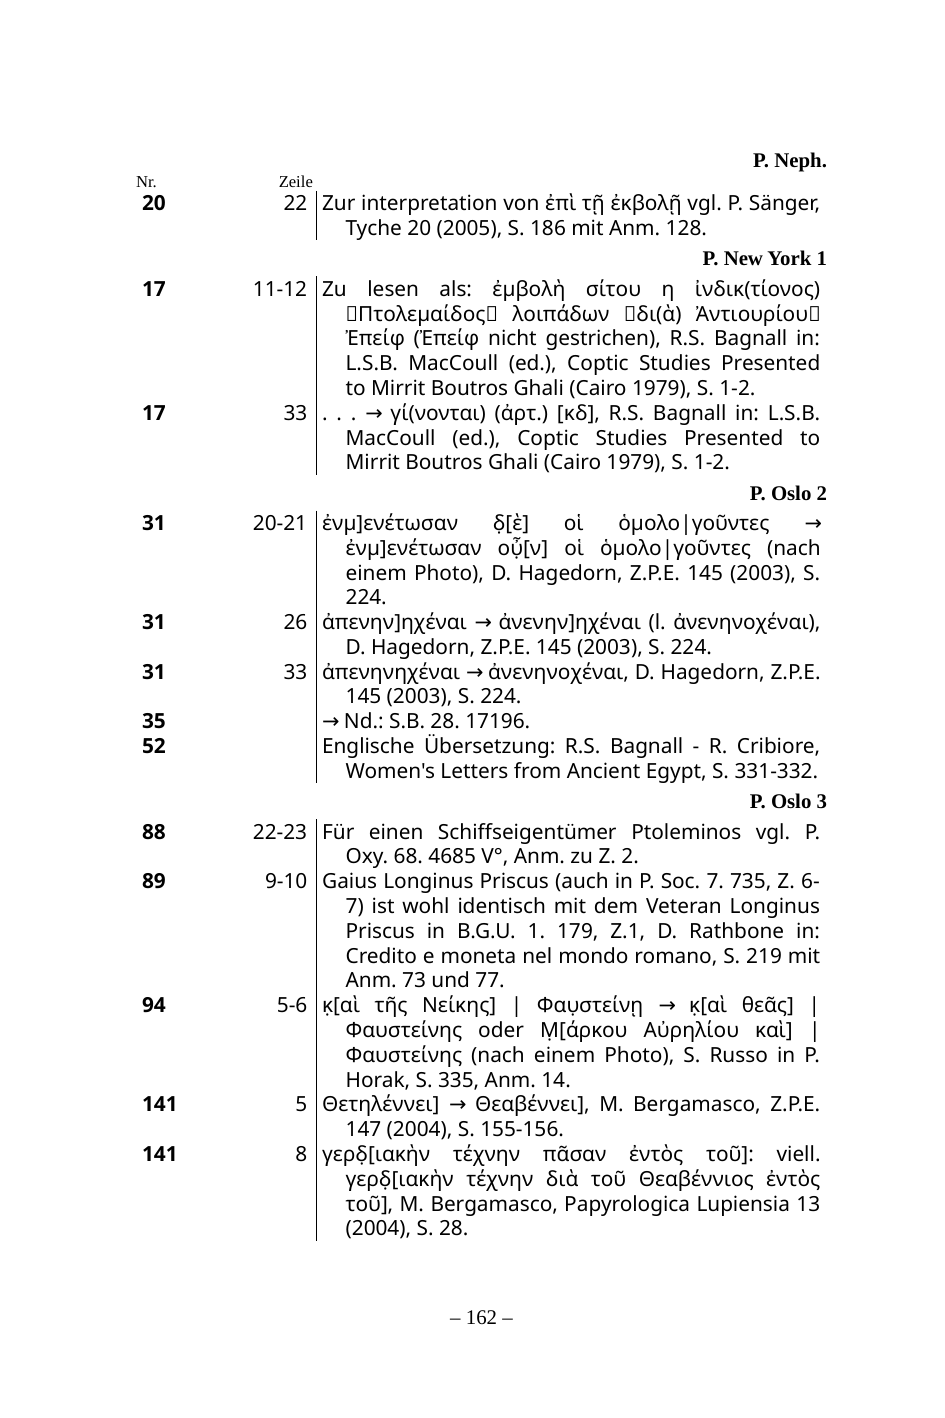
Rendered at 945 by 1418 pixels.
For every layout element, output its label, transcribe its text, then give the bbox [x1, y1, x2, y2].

table_cell 31 [136, 610, 224, 659]
table_cell 20 [136, 191, 224, 240]
table_cell 35 [136, 709, 224, 734]
table_header ἐνμ]ενέτωσαν δ̣[ὲ] οἱ ὁμολο|γοῦντες → ἐνμ]ενέτωσαν οὖ̣[ν] οἱ ὁμολο|γοῦντες (nach einem Photo), D. Hagedorn, Z.P.E. 145 (2003), S. 224. [317, 511, 827, 610]
table_cell γερδ̣[ιακὴν τέχνην πᾶσαν ἐντὸς τοῦ]: viell. γερδ̣[ιακὴν τέχνην διὰ τοῦ Θεαβέννιος ἐντὸς τοῦ], M. Bergamasco, Papyrologica Lupiensia 13 (2004), S. 28. [317, 1142, 827, 1241]
table_cell 52 [136, 734, 224, 783]
table_header 17 [136, 276, 224, 400]
table_cell [224, 734, 316, 783]
table_cell 5 [224, 1092, 316, 1142]
subtitle P. New York 1 [136, 246, 827, 270]
table_cell Zur interpretation von ἐπὶ τῇ ἐκβολῇ vgl. P. Sänger, Tyche 20 (2005), S. 186 mit Anm. 128. [317, 191, 827, 240]
table_header Für einen Schiffseigentümer Ptoleminos vgl. P. Oxy. 68. 4685 V°, Anm. zu Z. 2. [317, 819, 827, 869]
table_cell 22 [224, 191, 316, 240]
table_header 11-12 [224, 276, 316, 400]
table_cell 94 [136, 993, 224, 1092]
table_cell κ̣[αὶ τῆς Νείκης] | Φαυ̣στείνῃ → κ̣[αὶ θεᾶς] | Φαυστείνης oder Μ̣[άρκου Αὐρηλίου καὶ] | Φαυστείνης (nach einem Photo), S. Russo in P. Horak, S. 335, Anm. 14. [317, 993, 827, 1092]
table_cell 26 [224, 610, 316, 659]
table_cell 31 [136, 659, 224, 709]
table_header 31 [136, 511, 224, 610]
table_cell Θετηλέννει] → Θεαβέννει], M. Bergamasco, Z.P.E. 147 (2004), S. 155-156. [317, 1092, 827, 1142]
table_cell 9-10 [224, 869, 316, 993]
table_cell ἀπενηνηχέναι → ἀνενηνοχέναι, D. Hagedorn, Z.P.E. 145 (2003), S. 224. [317, 659, 827, 709]
table_cell Gaius Longinus Priscus (auch in P. Soc. 7. 735, Z. 6-7) ist wohl identisch mit dem Veteran Longinus Priscus in B.G.U. 1. 179, Z.1, D. Rathbone in: Credito e moneta nel mondo romano, S. 219 mit Anm. 73 und 77. [317, 869, 827, 993]
table_cell 8 [224, 1142, 316, 1241]
table_cell 5-6 [224, 993, 316, 1092]
table_header Zu lesen als: ἐμβολὴ σίτου η ἰνδικ(τίονος) Πτολεμαίδος λοιπάδων δι(ὰ) Ἀντιουρίου Ἐπείφ (Ἐπείφ nicht gestrichen), R.S. Bagnall in: L.S.B. MacCoull (ed.), Coptic Studies Presented to Mirrit Boutros Ghali (Cairo 1979), S. 1-2. [317, 276, 827, 400]
table_header 88 [136, 819, 224, 869]
table_cell [224, 709, 316, 734]
table_cell 33 [224, 400, 316, 475]
subtitle P. Oslo 2 [136, 481, 827, 505]
table_cell 141 [136, 1092, 224, 1142]
table_cell 17 [136, 400, 224, 475]
table_cell → Nd.: S.B. 28. 17196. [317, 709, 827, 734]
table_cell Englische Übersetzung: R.S. Bagnall - R. Cribiore, Women's Letters from Ancient Egypt, S. 331-332. [317, 734, 827, 783]
table_cell 141 [136, 1142, 224, 1241]
table_cell 89 [136, 869, 224, 993]
table_header 22-23 [224, 819, 316, 869]
subtitle P. Oslo 3 [136, 789, 827, 813]
table_cell . . . → γί(νονται) (ἀρτ.) [κδ], R.S. Bagnall in: L.S.B. MacCoull (ed.), Coptic Studies Presented to Mirrit Boutros Ghali (Cairo 1979), S. 1-2. [317, 400, 827, 475]
table_cell 33 [224, 659, 316, 709]
table_cell ἀπενην]ηχέναι → ἀνενην]ηχέναι (l. ἀνενηνοχέναι), D. Hagedorn, Z.P.E. 145 (2003), S. 224. [317, 610, 827, 659]
table_header 20-21 [224, 511, 316, 610]
